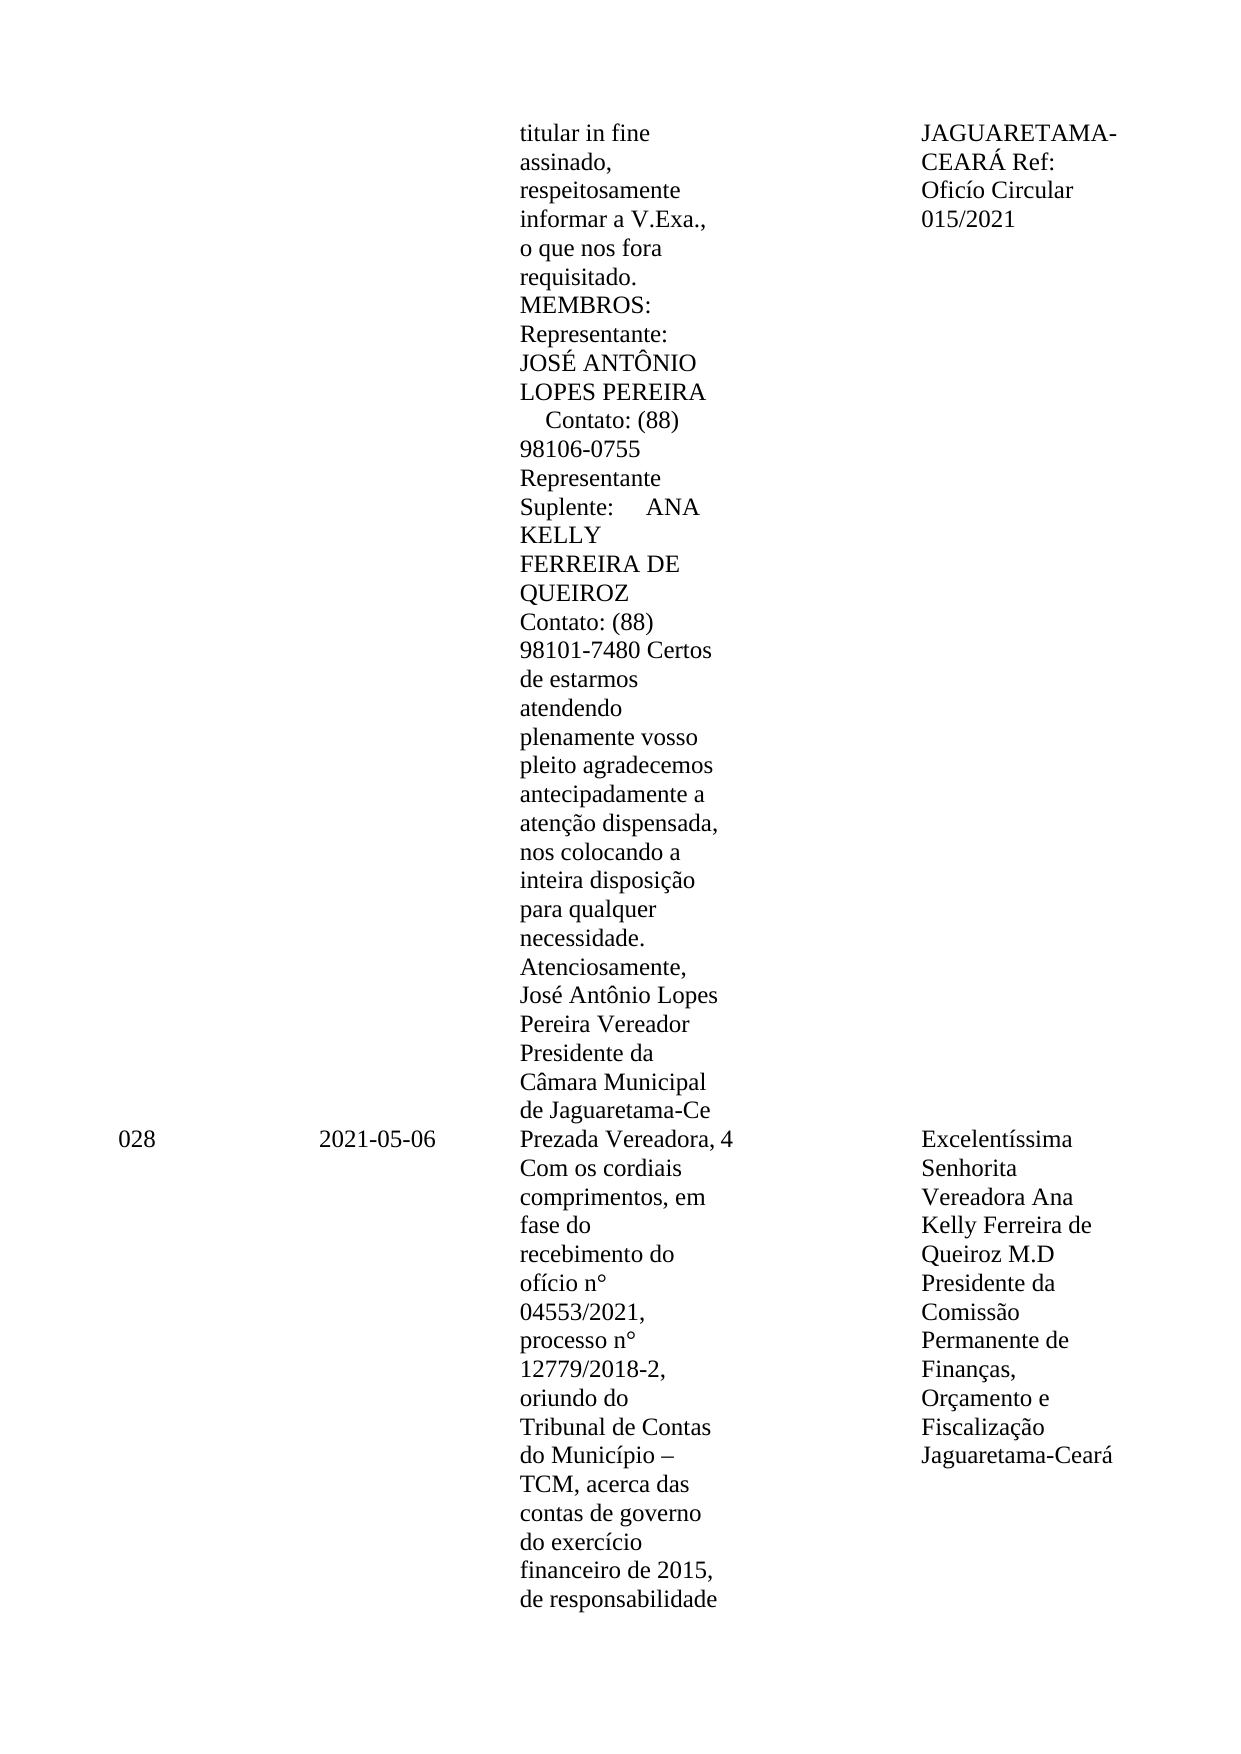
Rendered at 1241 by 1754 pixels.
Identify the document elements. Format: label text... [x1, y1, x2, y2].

table_cell 028 [118, 1124, 319, 1613]
table_cell Prezada Vereadora, Com os cordiais comprimentos, em fase do recebimento do ofício n° 04553/2021, processo n° 12779/2018-2, oriundo do Tribunal de Contas do Município – TCM, acerca das contas de governo do exercício financeiro de 2015, de responsabilidade [520, 1124, 720, 1613]
table_cell [118, 118, 319, 1124]
table_cell 2021-05-06 [319, 1124, 519, 1613]
table_cell 4 [720, 1124, 921, 1613]
table_cell [319, 118, 519, 1124]
table_cell Excelentíssima Senhorita Vereadora Ana Kelly Ferreira de Queiroz M.D Presidente da Comissão Permanente de Finanças, Orçamento e Fiscalização Jaguaretama-Ceará [921, 1124, 1122, 1613]
table_cell [720, 118, 921, 1124]
table_cell JAGUARETAMA-CEARÁ Ref: Oficío Circular 015/2021 [921, 118, 1122, 1124]
table_cell titular in fine assinado, respeitosamente informar a V.Exa., o que nos fora requisitado. MEMBROS: Representante:  JOSÉ ANTÔNIO LOPES PEREIRA  Contato: (88) 98106-0755 Representante Suplente:  ANA KELLY FERREIRA DE QUEIROZ  Contato: (88) 98101-7480 Certos de estarmos atendendo plenamente vosso pleito agradecemos antecipadamente a atenção dispensada, nos colocando a inteira disposição para qualquer necessidade. Atenciosamente, José Antônio Lopes Pereira Vereador Presidente da Câmara Municipal de Jaguaretama-Ce [520, 118, 720, 1124]
